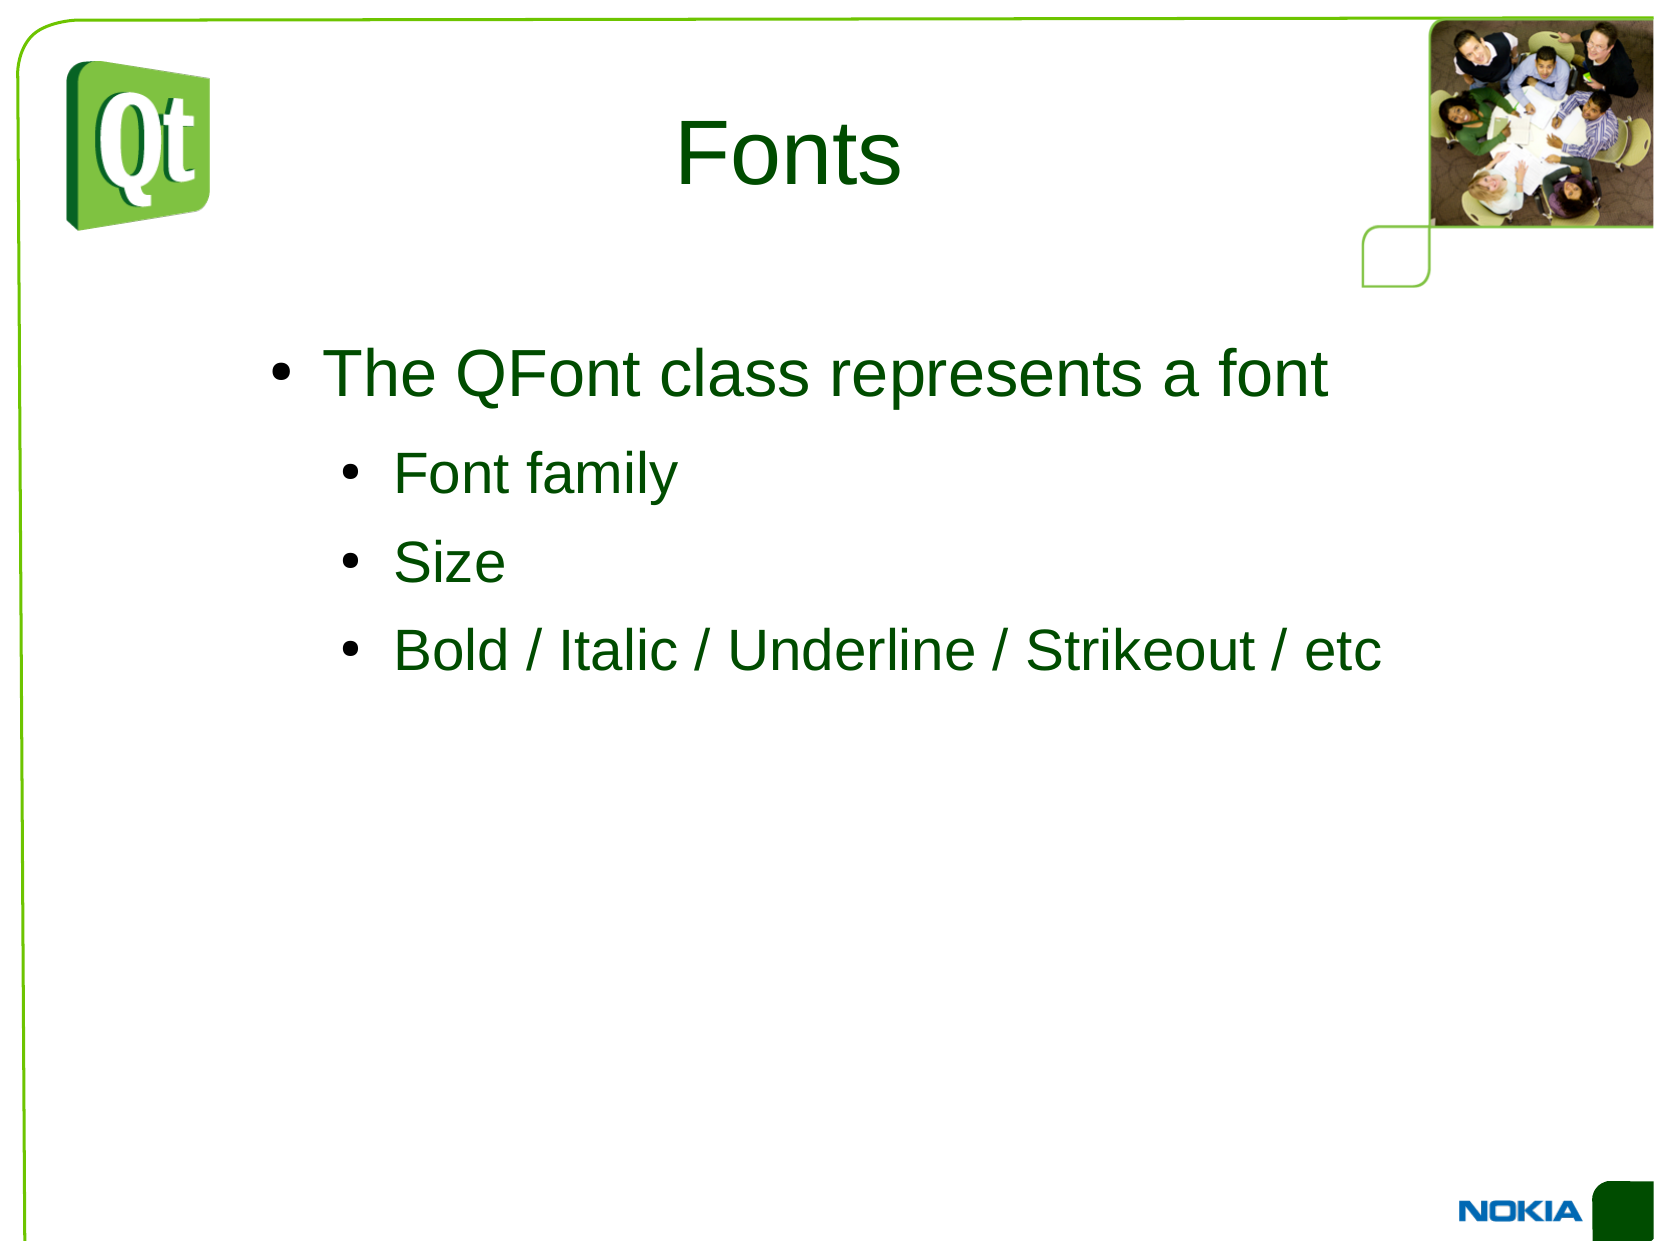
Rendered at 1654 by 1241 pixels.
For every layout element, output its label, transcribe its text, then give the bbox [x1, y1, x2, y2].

title Fonts [251, 56, 1327, 250]
picture [1338, 7, 1654, 308]
picture [1459, 1200, 1583, 1222]
list The QFont class represents a font Font family Size Bold / Italic / Underline / Strikeout / etc [251, 336, 1571, 1085]
picture [66, 61, 210, 231]
